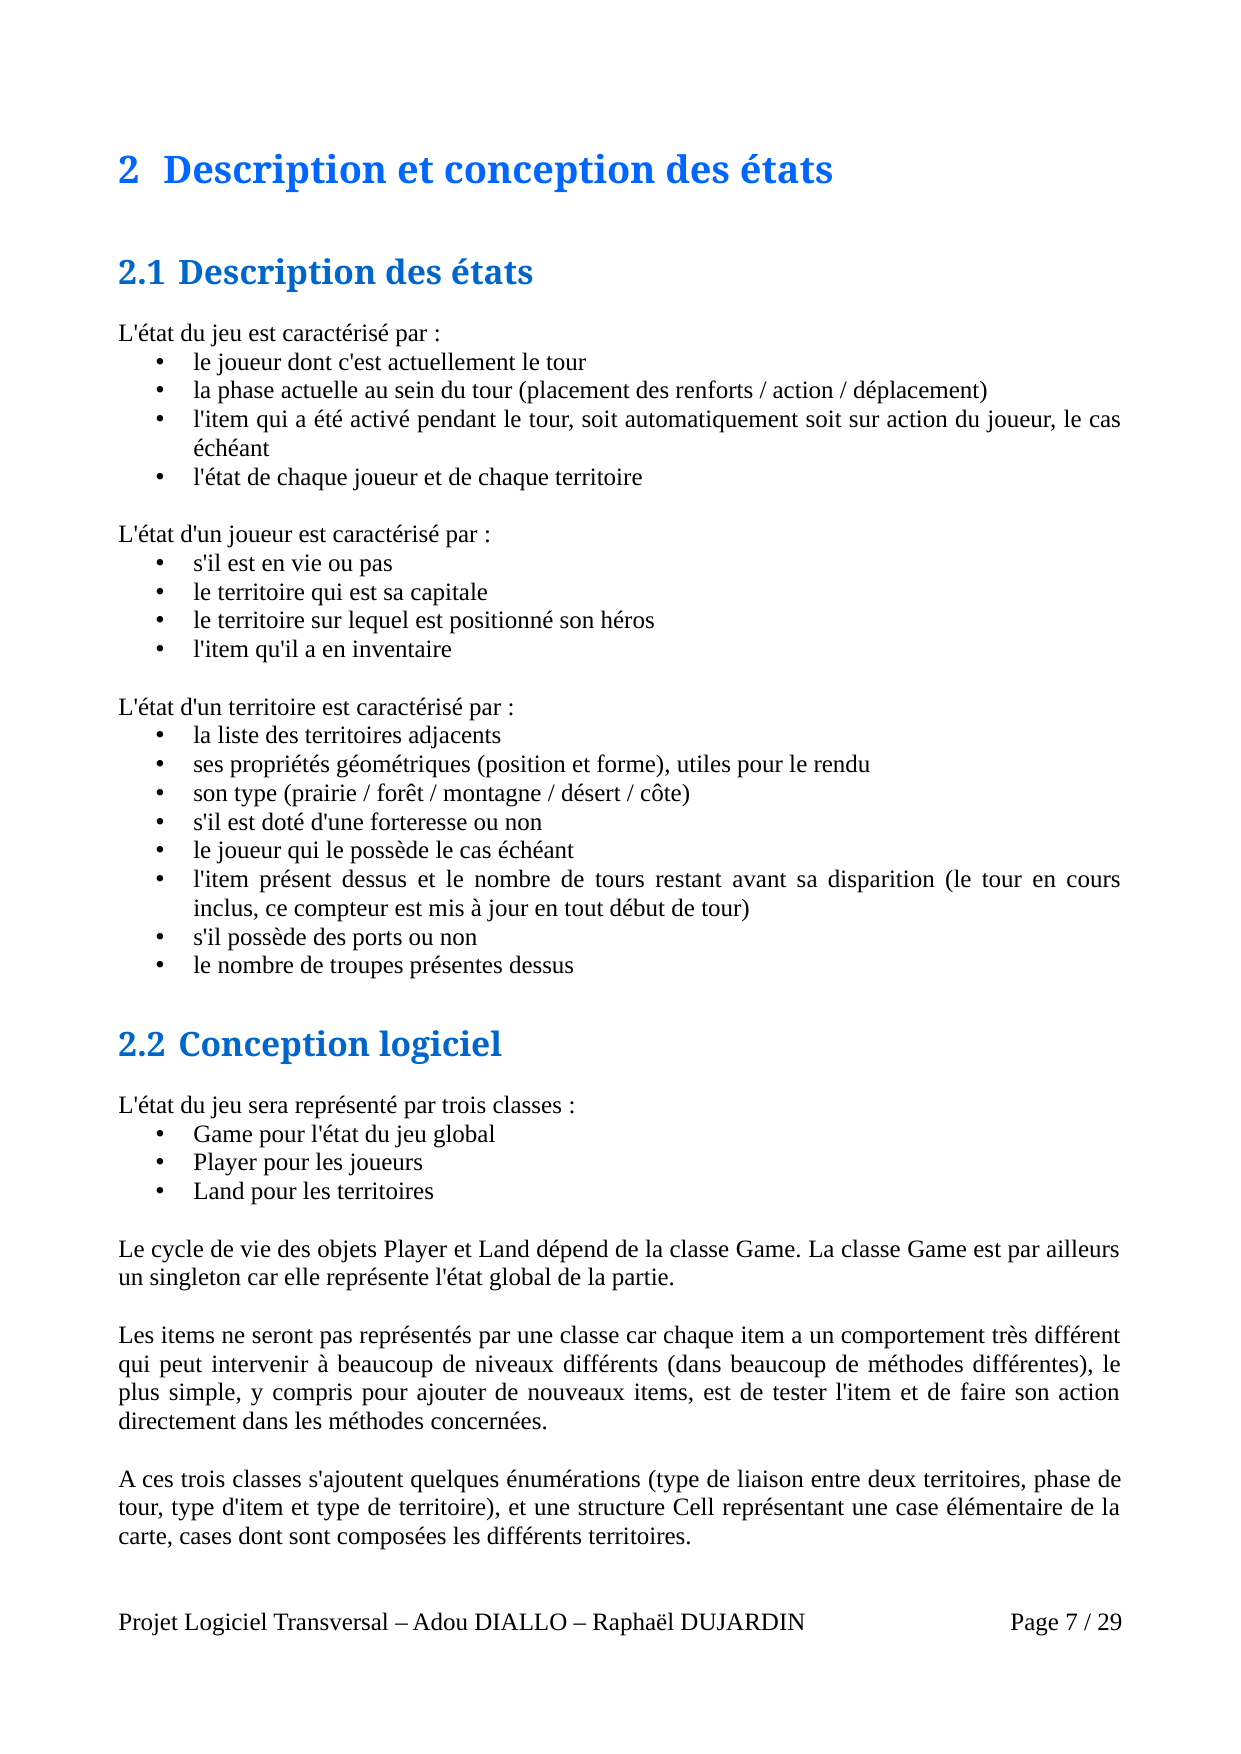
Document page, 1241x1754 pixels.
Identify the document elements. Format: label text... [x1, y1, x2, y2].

list l'item qu'il a en inventaire [156, 634, 1122, 663]
list ses propriétés géométriques (position et forme), utiles pour le rendu [156, 749, 1122, 778]
list la liste des territoires adjacents [156, 721, 1122, 749]
list l'état de chaque joueur et de chaque territoire [156, 462, 1122, 491]
subtitle Description des états [118, 249, 1122, 294]
list Player pour les joueurs [156, 1147, 1122, 1176]
text Le cycle de vie des objets Player et Land dépend de la classe Game. La classe Game est par ailleurs un singleton car elle représente l'état global de la partie. [118, 1234, 1122, 1291]
text L'état d'un territoire est caractérisé par : [118, 692, 1122, 721]
list son type (prairie / forêt / montagne / désert / côte) [156, 778, 1122, 807]
text A ces trois classes s'ajoutent quelques énumérations (type de liaison entre deux territoires, phase de tour, type d'item et type de territoire), et une structure Cell représentant une case élémentaire de la carte, cases dont sont composées les différents territoires. [118, 1464, 1122, 1550]
list la phase actuelle au sein du tour (placement des renforts / action / déplacement) [156, 376, 1122, 404]
text L'état d'un joueur est caractérisé par : [118, 519, 1122, 548]
list Land pour les territoires [156, 1176, 1122, 1205]
text L'état du jeu sera représenté par trois classes : [118, 1090, 1122, 1119]
list l'item qui a été activé pendant le tour, soit automatiquement soit sur action du joueur, le cas échéant [156, 404, 1122, 462]
list le territoire sur lequel est positionné son héros [156, 606, 1122, 634]
text Les items ne seront pas représentés par une classe car chaque item a un comportement très différent qui peut intervenir à beaucoup de niveaux différents (dans beaucoup de méthodes différentes), le plus simple, y compris pour ajouter de nouveaux items, est de tester l'item et de faire son action directement dans les méthodes concernées. [118, 1320, 1122, 1435]
subtitle Description et conception des états [118, 143, 1122, 195]
text L'état du jeu est caractérisé par : [118, 318, 1122, 347]
list s'il est doté d'une forteresse ou non [156, 807, 1122, 836]
list le joueur dont c'est actuellement le tour [156, 347, 1122, 376]
list l'item présent dessus et le nombre de tours restant avant sa disparition (le tour en cours inclus, ce compteur est mis à jour en tout début de tour) [156, 864, 1122, 922]
list Game pour l'état du jeu global [156, 1119, 1122, 1147]
list le nombre de troupes présentes dessus [156, 951, 1122, 979]
list le territoire qui est sa capitale [156, 577, 1122, 606]
list le joueur qui le possède le cas échéant [156, 836, 1122, 864]
subtitle Conception logiciel [118, 1021, 1122, 1066]
list s'il est en vie ou pas [156, 548, 1122, 577]
list s'il possède des ports ou non [156, 922, 1122, 951]
